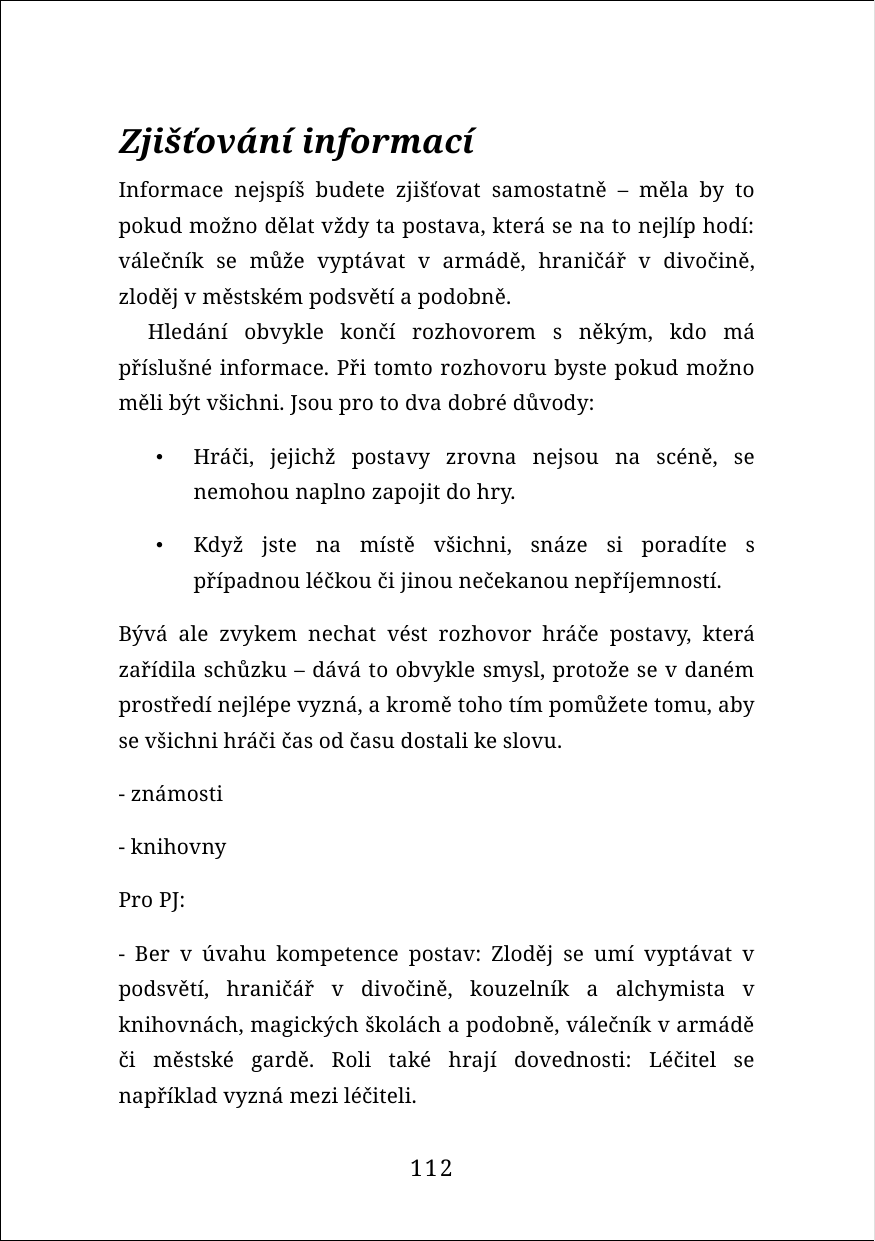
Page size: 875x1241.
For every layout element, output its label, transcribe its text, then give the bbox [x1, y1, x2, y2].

text Informace nejspíš budete zjišťovat samostatně – měla by to pokud možno dělat vždy ta postava, která se na to nejlíp hodí: válečník se může vyptávat v armádě, hraničář v divočině, zloděj v městském podsvětí a podobně. Hledání obvykle končí rozhovorem s někým, kdo má příslušné informace. Při tomto rozhovoru byste pokud možno měli být všichni. Jsou pro to dva dobré důvody: [118, 175, 756, 417]
list Hráči, jejichž postavy zrovna nejsou na scéně, se nemohou naplno zapojit do hry. [156, 442, 756, 506]
text - známosti [118, 779, 756, 807]
text - knihovny [118, 832, 756, 861]
text Bývá ale zvykem nechat vést rozhovor hráče postavy, která zařídila schůzku – dává to obvykle smysl, protože se v daném prostředí nejlépe vyzná, a kromě toho tím pomůžete tomu, aby se všichni hráči čas od času dostali ke slovu. [118, 619, 756, 754]
list Když jste na místě všichni, snáze si poradíte s případnou léčkou či jinou nečekanou nepříjemností. [156, 531, 756, 594]
text - Ber v úvahu kompetence postav: Zloděj se umí vyptávat v podsvětí, hraničář v divočině, kouzelník a alchymista v knihovnách, magických školách a podobně, válečník v armádě či městské gardě. Roli také hrají dovednosti: Léčitel se například vyzná mezi léčiteli. [118, 939, 756, 1109]
subtitle Zjišťování informací [118, 118, 756, 164]
text Pro PJ: [118, 886, 756, 914]
